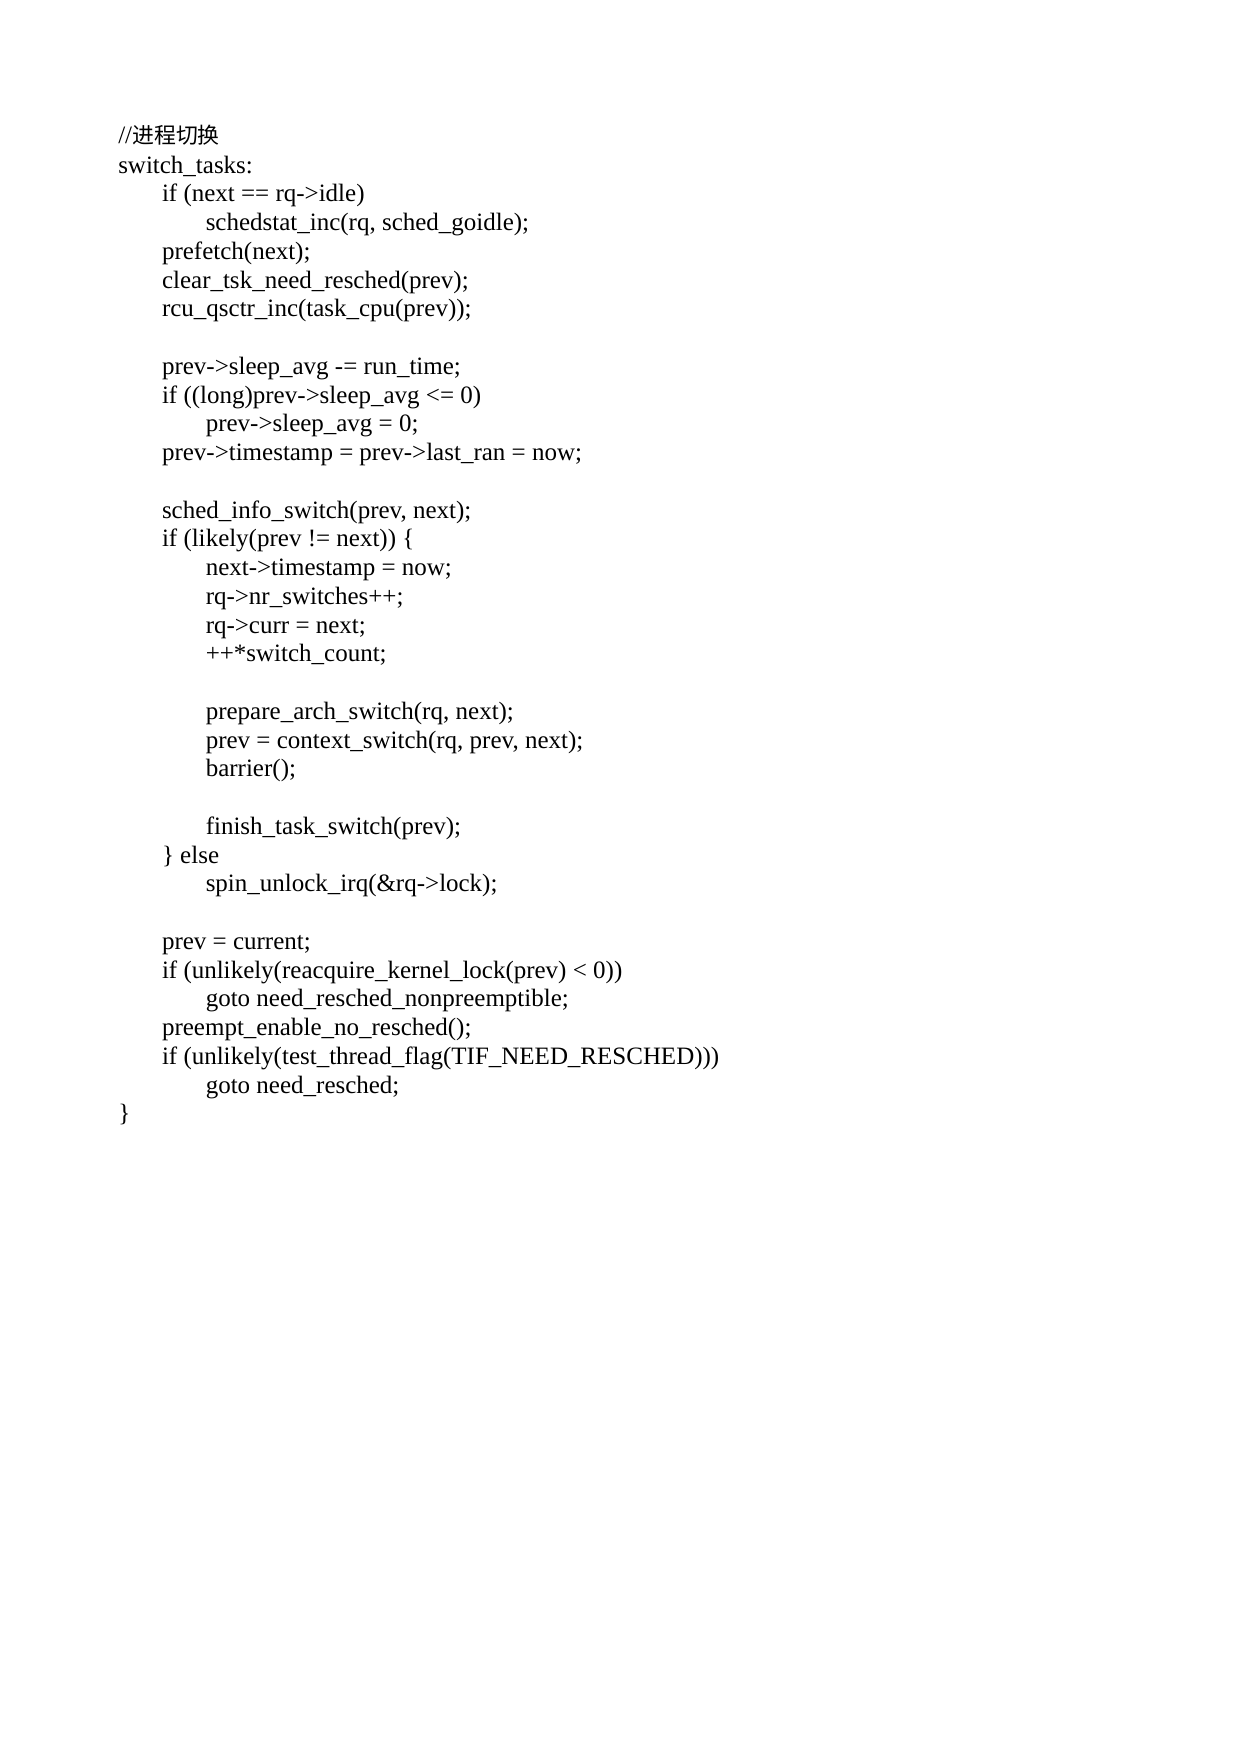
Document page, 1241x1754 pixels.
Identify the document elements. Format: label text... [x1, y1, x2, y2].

text } else [118, 840, 1122, 868]
text preempt_enable_no_resched(); [118, 1012, 1122, 1041]
text prepare_arch_switch(rq, next); [118, 696, 1122, 725]
text finish_task_switch(prev); [118, 811, 1122, 840]
text rq->nr_switches++; [118, 581, 1122, 610]
text prev->sleep_avg -= run_time; [118, 351, 1122, 380]
text schedstat_inc(rq, sched_goidle); [118, 207, 1122, 236]
text prev = context_switch(rq, prev, next); [118, 725, 1122, 753]
text sched_info_switch(prev, next); [118, 495, 1122, 523]
text goto need_resched_nonpreemptible; [118, 983, 1122, 1012]
text if (unlikely(reacquire_kernel_lock(prev) < 0)) [118, 955, 1122, 983]
text rcu_qsctr_inc(task_cpu(prev)); [118, 293, 1122, 322]
text goto need_resched; [118, 1070, 1122, 1098]
text ++*switch_count; [118, 638, 1122, 667]
text barrier(); [118, 753, 1122, 782]
text rq->curr = next; [118, 610, 1122, 638]
text prev->timestamp = prev->last_ran = now; [118, 437, 1122, 466]
text if (unlikely(test_thread_flag(TIF_NEED_RESCHED))) [118, 1041, 1122, 1070]
text if (likely(prev != next)) { [118, 523, 1122, 552]
text prefetch(next); [118, 236, 1122, 265]
text clear_tsk_need_resched(prev); [118, 265, 1122, 293]
text prev = current; [118, 926, 1122, 955]
text //进程切换 [118, 118, 1122, 150]
text next->timestamp = now; [118, 552, 1122, 581]
text spin_unlock_irq(&rq->lock); [118, 868, 1122, 897]
text if ((long)prev->sleep_avg <= 0) [118, 380, 1122, 408]
text prev->sleep_avg = 0; [118, 408, 1122, 437]
text switch_tasks: [118, 150, 1122, 178]
text } [118, 1098, 1122, 1127]
text if (next == rq->idle) [118, 178, 1122, 207]
